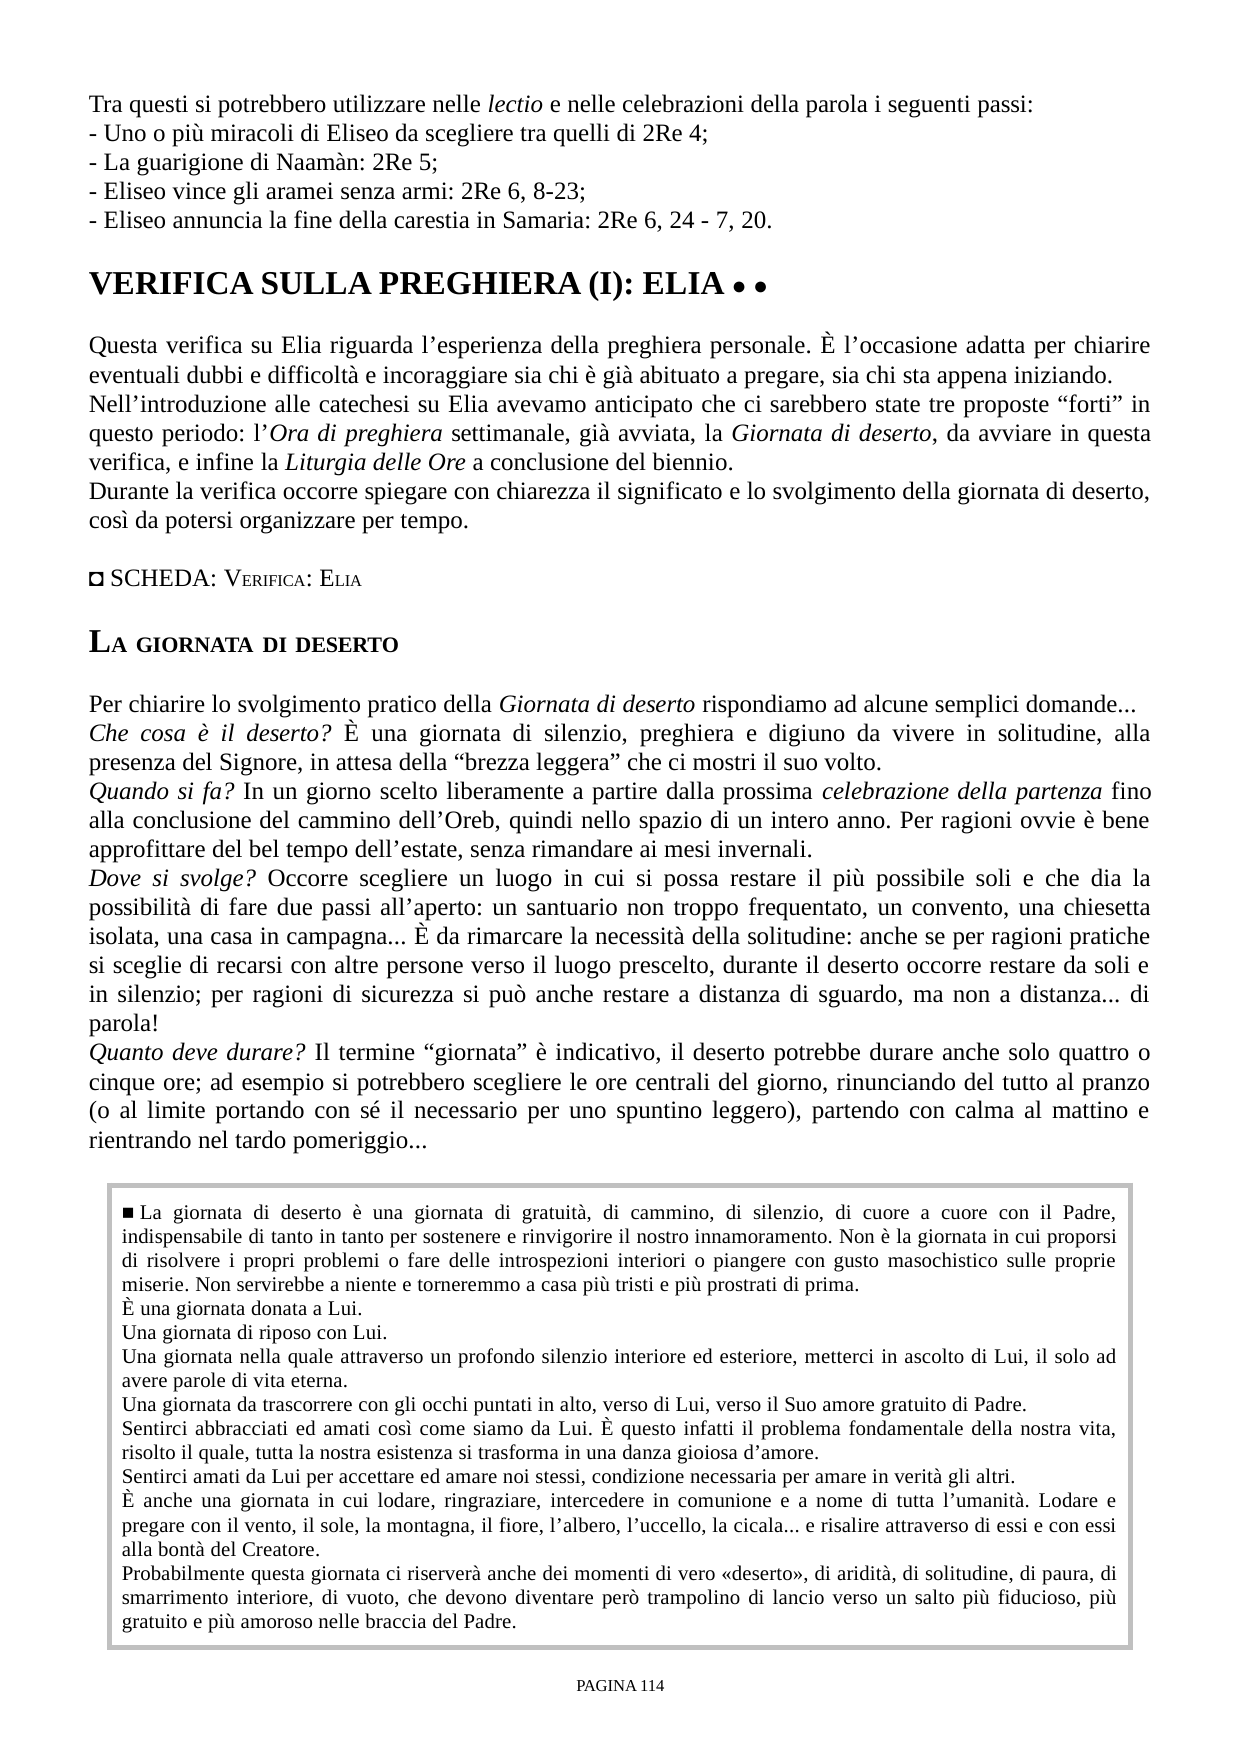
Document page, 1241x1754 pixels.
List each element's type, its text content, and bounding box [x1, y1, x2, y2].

text Per chiarire lo svolgimento pratico della Giornata di deserto rispondiamo ad alcune semplici domande... [88, 688, 1152, 718]
text VERIFICA SULLA PREGHIERA (I): ELIA ● ● [88, 263, 1152, 301]
text - La guarigione di Naamàn: 2Re 5; [88, 147, 1152, 176]
text Tra questi si potrebbero utilizzare nelle lectio e nelle celebrazioni della parola i seguenti passi: [88, 88, 1152, 118]
text Durante la verifica occorre spiegare con chiarezza il significato e lo svolgimento della giornata di deserto, così da potersi organizzare per tempo. [88, 476, 1152, 534]
text Che cosa è il deserto? È una giornata di silenzio, preghiera e digiuno da vivere in solitudine, alla presenza del Signore, in attesa della “brezza leggera” che ci mostri il suo volto. [88, 718, 1152, 776]
text - Eliseo vince gli aramei senza armi: 2Re 6, 8-23; [88, 176, 1152, 205]
text ◘ SCHEDA: Verifica: Elia [88, 563, 1152, 592]
text Nell’introduzione alle catechesi su Elia avevamo anticipato che ci sarebbero state tre proposte “forti” in questo periodo: l’Ora di preghiera settimanale, già avviata, la Giornata di deserto, da avviare in questa verifica, e infine la Liturgia delle Ore a conclusione del biennio. [88, 388, 1152, 476]
text - Eliseo annuncia la fine della carestia in Samaria: 2Re 6, 24 - 7, 20. [88, 205, 1152, 234]
text Quando si fa? In un giorno scelto liberamente a partire dalla prossima celebrazione della partenza fino alla conclusione del cammino dell’Oreb, quindi nello spazio di un intero anno. Per ragioni ovvie è bene approfittare del bel tempo dell’estate, senza rimandare ai mesi invernali. [88, 776, 1152, 863]
text Dove si svolge? Occorre scegliere un luogo in cui si possa restare il più possibile soli e che dia la possibilità di fare due passi all’aperto: un santuario non troppo frequentato, un convento, una chiesetta isolata, una casa in campagna... È da rimarcare la necessità della solitudine: anche se per ragioni pratiche si sceglie di recarsi con altre persone verso il luogo prescelto, durante il deserto occorre restare da soli e in silenzio; per ragioni di sicurezza si può anche restare a distanza di sguardo, ma non a distanza... di parola! [88, 863, 1152, 1037]
text - Uno o più miracoli di Eliseo da scegliere tra quelli di 2Re 4; [88, 118, 1152, 147]
text Questa verifica su Elia riguarda l’esperienza della preghiera personale. È l’occasione adatta per chiarire eventuali dubbi e difficoltà e incoraggiare sia chi è già abituato a pregare, sia chi sta appena iniziando. [88, 330, 1152, 388]
text Quanto deve durare? Il termine “giornata” è indicativo, il deserto potrebbe durare anche solo quattro o cinque ore; ad esempio si potrebbero scegliere le ore centrali del giorno, rinunciando del tutto al pranzo (o al limite portando con sé il necessario per uno spuntino leggero), partendo con calma al mattino e rientrando nel tardo pomeriggio... [88, 1037, 1152, 1153]
table_header ■ La giornata di deserto è una giornata di gratuità, di cammino, di silenzio, di cuore a cuore con il Padre, indispensabile di tanto in tanto per sostenere e rinvigorire il nostro innamoramento. Non è la giornata in cui proporsi di risolvere i propri problemi o fare delle introspezioni interiori o piangere con gusto masochistico sulle proprie miserie. Non servirebbe a niente e torneremmo a casa più tristi e più prostrati di prima. È una giornata donata a Lui. Una giornata di riposo con Lui. Una giornata nella quale attraverso un profondo silenzio interiore ed esteriore, metterci in ascolto di Lui, il solo ad avere parole di vita eterna. Una giornata da trascorrere con gli occhi puntati in alto, verso di Lui, verso il Suo amore gratuito di Padre. Sentirci abbracciati ed amati così come siamo da Lui. È questo infatti il problema fondamentale della nostra vita, risolto il quale, tutta la nostra esistenza si trasforma in una danza gioiosa d’amore. Sentirci amati da Lui per accettare ed amare noi stessi, condizione necessaria per amare in verità gli altri. È anche una giornata in cui lodare, ringraziare, intercedere in comunione e a nome di tutta l’umanità. Lodare e pregare con il vento, il sole, la montagna, il fiore, l’albero, l’uccello, la cicala... e risalire attraverso di essi e con essi alla bontà del Creatore. Probabilmente questa giornata ci riserverà anche dei momenti di vero «deserto», di aridità, di solitudine, di paura, di smarrimento interiore, di vuoto, che devono diventare però trampolino di lancio verso un salto più fiducioso, più gratuito e più amoroso nelle braccia del Padre. [112, 1188, 1128, 1644]
text La giornata di deserto [88, 621, 1152, 659]
